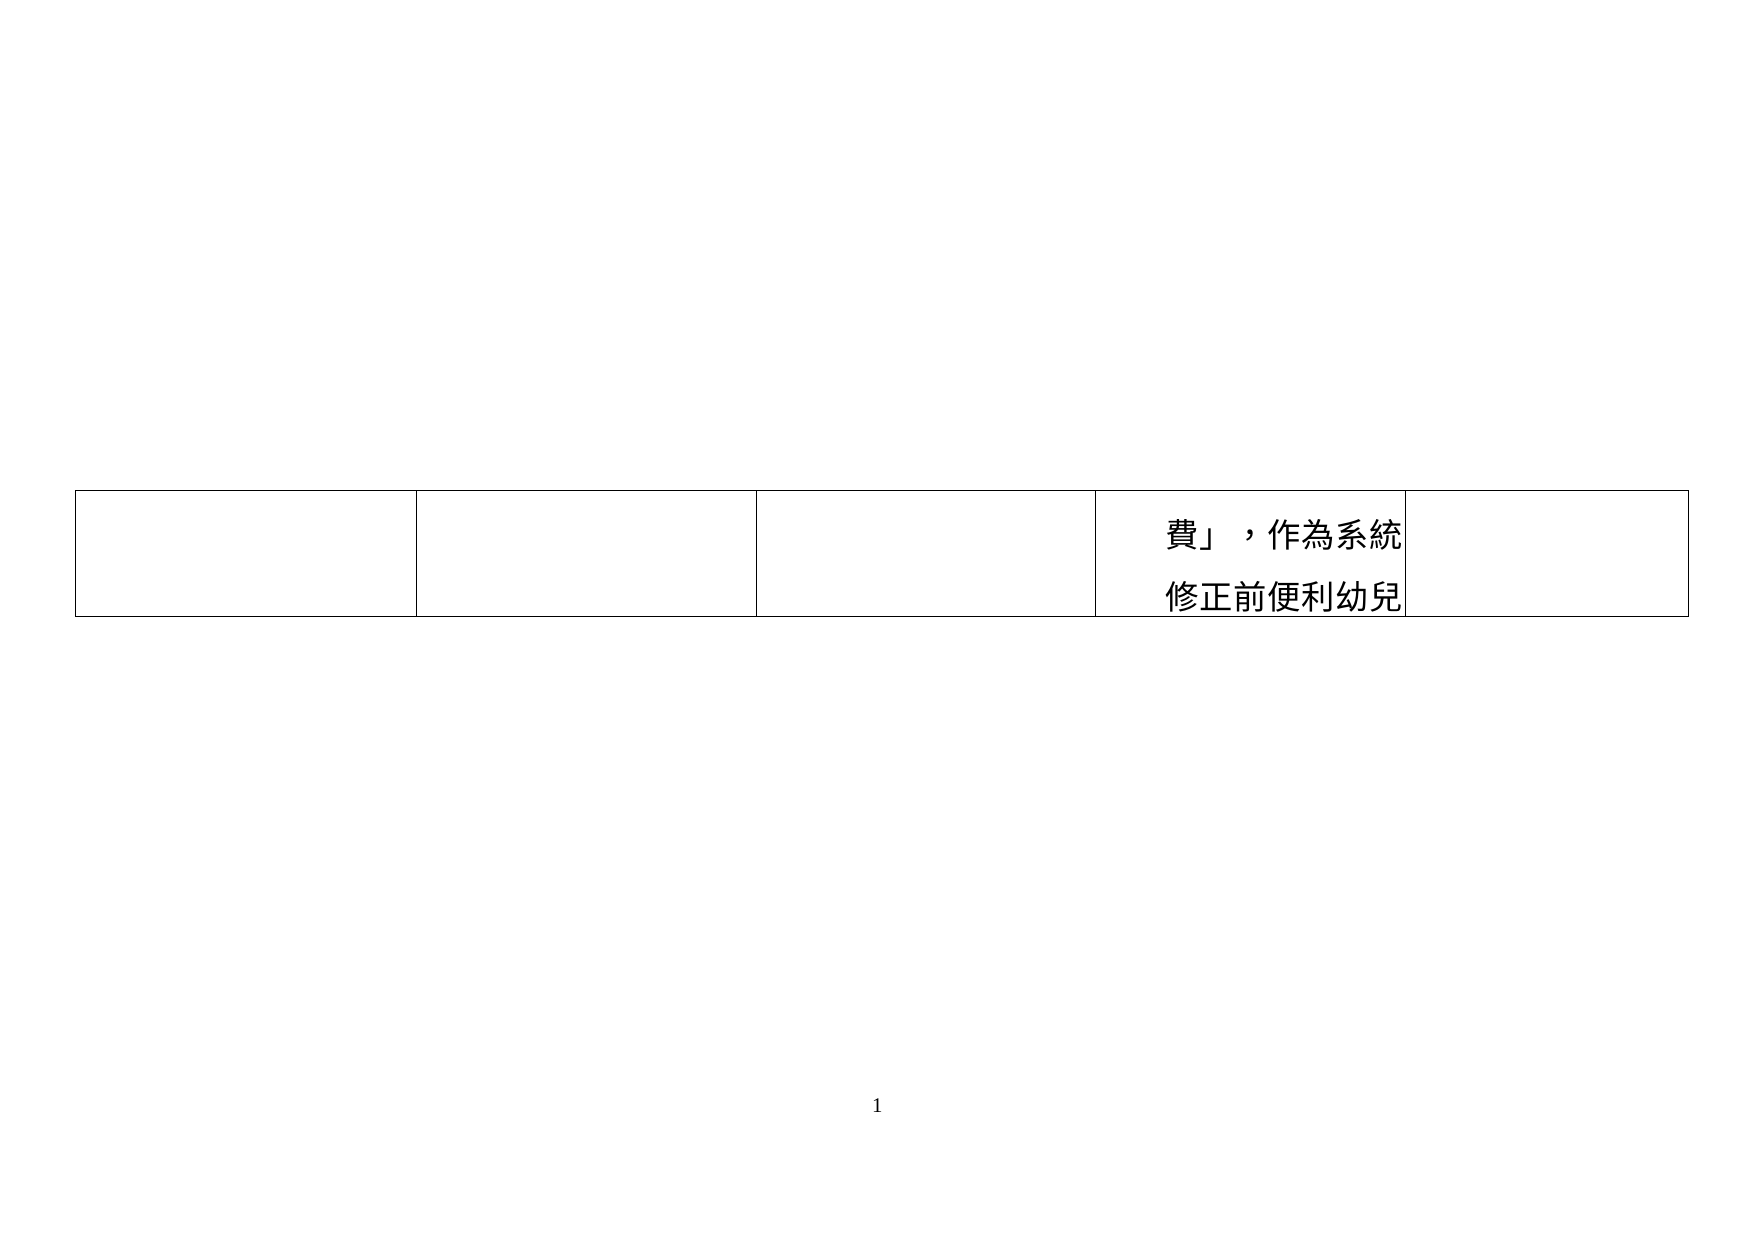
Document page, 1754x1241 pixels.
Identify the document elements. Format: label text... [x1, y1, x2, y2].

table_cell [76, 491, 416, 616]
table_cell [1406, 491, 1688, 616]
table_cell [757, 491, 1095, 616]
table_cell [417, 491, 756, 616]
table_cell 費」，作為系統修正前便利幼兒 [1096, 491, 1405, 616]
